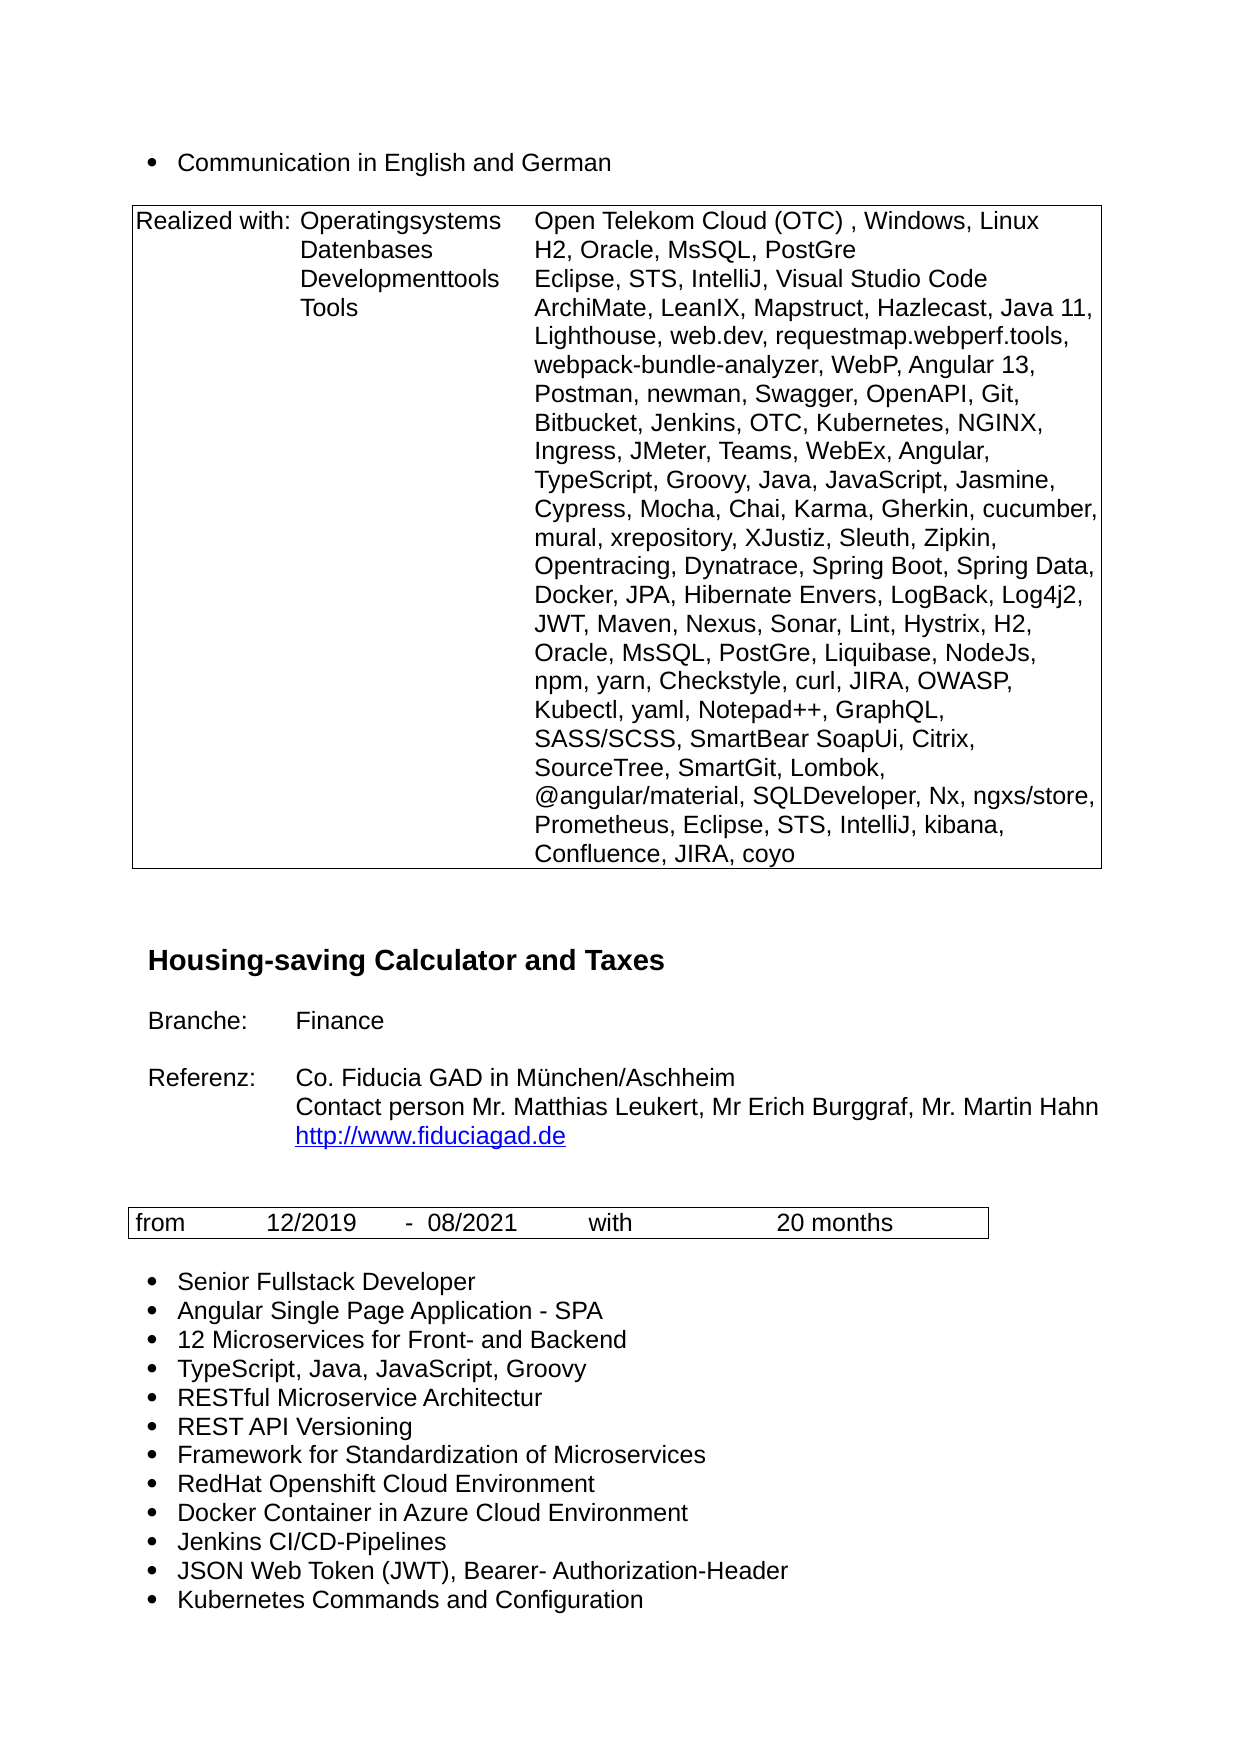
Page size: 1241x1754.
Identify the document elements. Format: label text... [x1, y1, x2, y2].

table_cell [133, 264, 297, 867]
table_cell Developmenttools Tools [297, 264, 531, 867]
table_header from [129, 1208, 259, 1237]
list Angular Single Page Application - SPA [148, 1296, 1104, 1325]
list RedHat Openshift Cloud Environment [148, 1469, 1104, 1498]
list Framework for Standardization of Microservices [148, 1440, 1104, 1469]
text http://www.fiduciagad.de [221, 1121, 1104, 1149]
list TypeScript, Java, JavaScript, Groovy [148, 1354, 1104, 1383]
list Senior Fullstack Developer [148, 1267, 1104, 1296]
list Communication in English and German [148, 148, 1104, 176]
text Contact person Mr. Matthias Leukert, Mr Erich Burggraf, Mr. Martin Hahn [148, 1092, 1104, 1121]
table_header 12/2019 [259, 1208, 398, 1237]
list REST API Versioning [148, 1411, 1104, 1440]
subtitle Housing-saving Calculator and Taxes [148, 943, 1104, 977]
list RESTful Microservice Architectur [148, 1383, 1104, 1411]
table_header Realized with: [133, 206, 297, 264]
text Branche: Finance [148, 1006, 1104, 1034]
table_header Operatingsystems Datenbases [297, 206, 531, 264]
list Jenkins CI/CD-Pipelines [148, 1527, 1104, 1556]
list 12 Microservices for Front- and Backend [148, 1325, 1104, 1354]
table_header Open Telekom Cloud (OTC) , Windows, Linux H2, Oracle, MsSQL, PostGre [531, 206, 1101, 264]
table_header 20 months [762, 1208, 988, 1237]
list JSON Web Token (JWT), Bearer- Authorization-Header [148, 1556, 1104, 1584]
table_cell Eclipse, STS, IntelliJ, Visual Studio Code ArchiMate, LeanIX, Mapstruct, Hazlecast, Java 11, Lighthouse, web.dev, requestmap.webperf.tools, webpack-bundle-analyzer, WebP, Angular 13, Postman, newman, Swagger, OpenAPI, Git, Bitbucket, Jenkins, OTC, Kubernetes, NGINX, Ingress, JMeter, Teams, WebEx, Angular, TypeScript, Groovy, Java, JavaScript, Jasmine, Cypress, Mocha, Chai, Karma, Gherkin, cucumber, mural, xrepository, XJustiz, Sleuth, Zipkin, Opentracing, Dynatrace, Spring Boot, Spring Data, Docker, JPA, Hibernate Envers, LogBack, Log4j2, JWT, Maven, Nexus, Sonar, Lint, Hystrix, H2, Oracle, MsSQL, PostGre, Liquibase, NodeJs, npm, yarn, Checkstyle, curl, JIRA, OWASP, Kubectl, yaml, Notepad++, GraphQL, SASS/SCSS, SmartBear SoapUi, Citrix, SourceTree, SmartGit, Lombok, @angular/material, SQLDeveloper, Nx, ngxs/store, Prometheus, Eclipse, STS, IntelliJ, kibana, Confluence, JIRA, coyo [531, 264, 1101, 867]
text Referenz: Co. Fiducia GAD in München/Aschheim [148, 1063, 1104, 1092]
list Kubernetes Commands and Configuration [148, 1584, 1104, 1613]
table_header with [581, 1208, 762, 1237]
table_header 08/2021 [420, 1208, 581, 1237]
table_header - [398, 1208, 420, 1237]
list Docker Container in Azure Cloud Environment [148, 1498, 1104, 1527]
